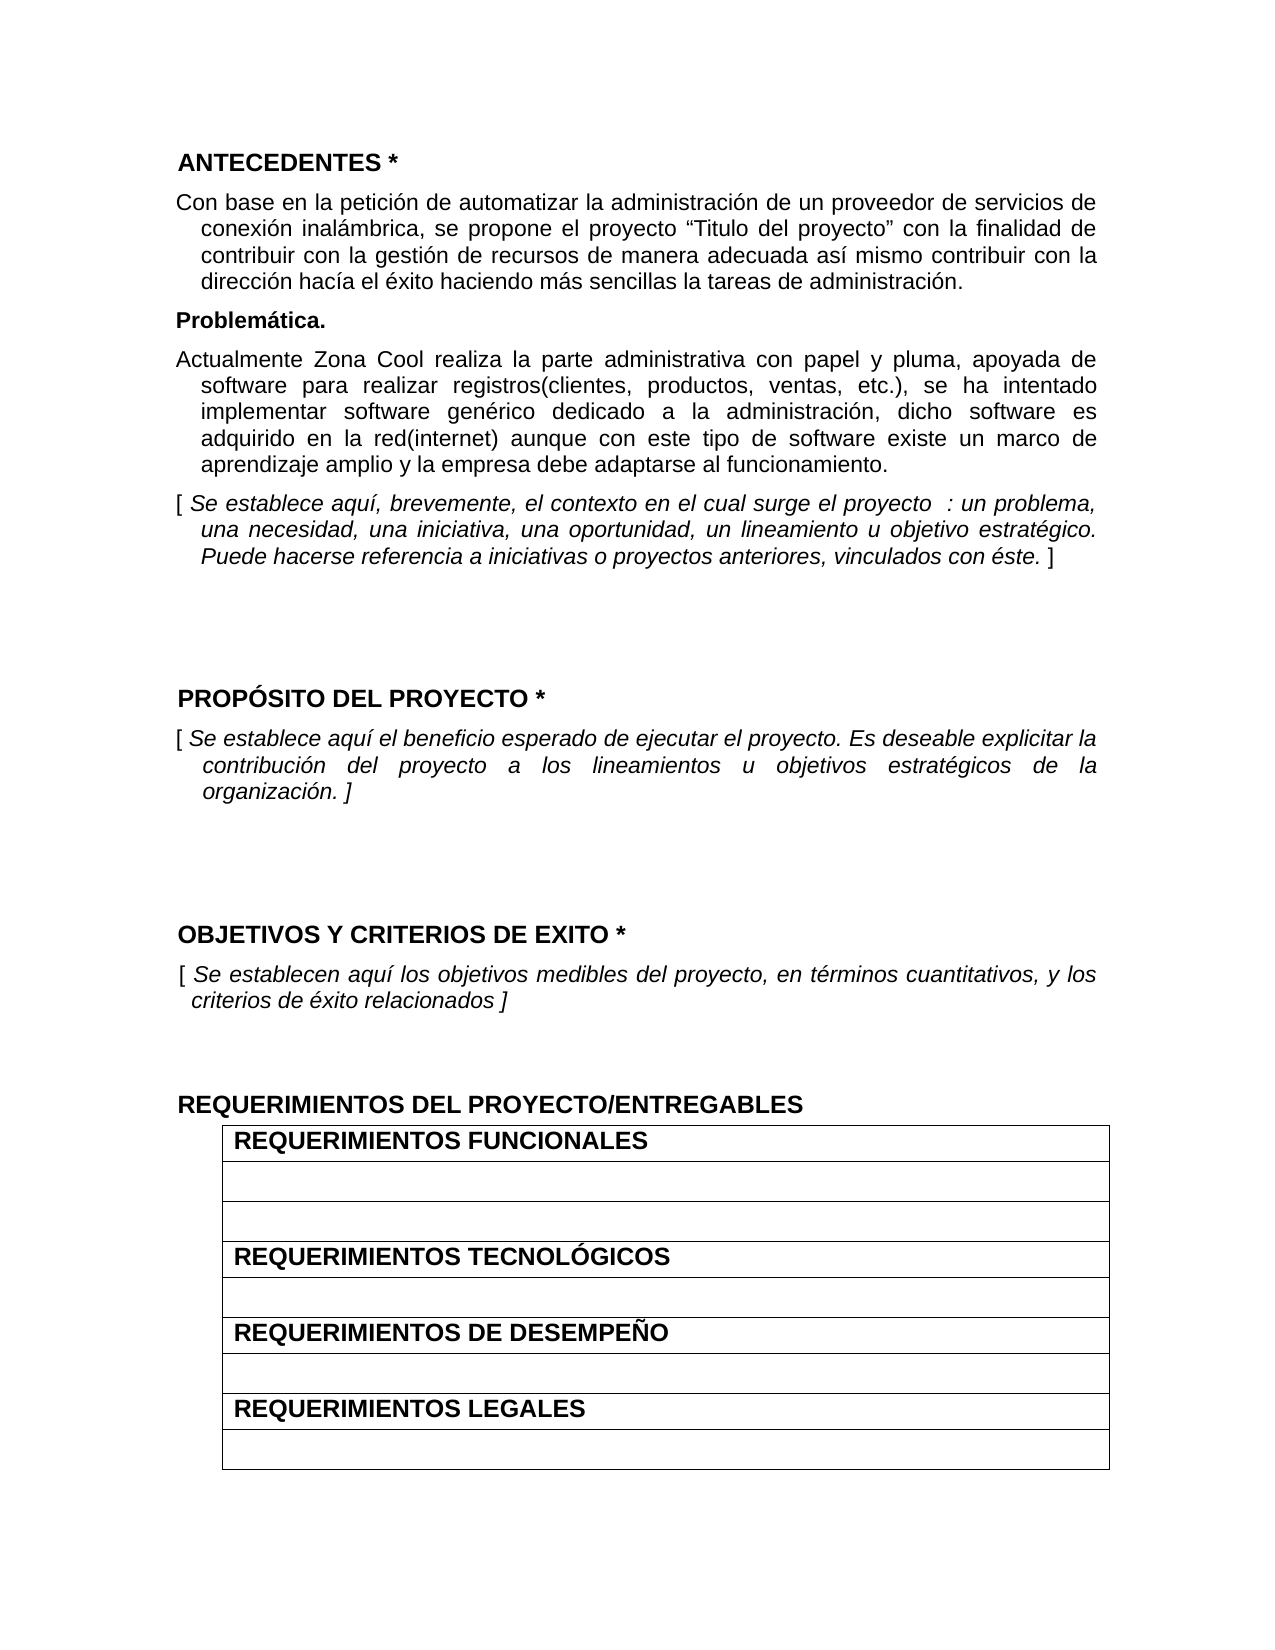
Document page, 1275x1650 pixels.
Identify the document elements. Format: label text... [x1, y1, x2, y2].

table_header REQUERIMIENTOS FUNCIONALES [223, 1126, 1109, 1161]
text Actualmente Zona Cool realiza la parte administrativa con papel y pluma, apoyada de software para realizar registros(clientes, productos, ventas, etc.), se ha intentado implementar software genérico dedicado a la administración, dicho software es adquirido en la red(internet) aunque con este tipo de software existe un marco de aprendizaje amplio y la empresa debe adaptarse al funcionamiento. [176, 346, 1098, 477]
text [ Se establece aquí el beneficio esperado de ejecutar el proyecto. Es deseable explicitar la contribución del proyecto a los lineamientos u objetivos estratégicos de la organización. ] [176, 725, 1098, 804]
text [ Se establece aquí, brevemente, el contexto en el cual surge el proyecto : un problema, una necesidad, una iniciativa, una oportunidad, un lineamiento u objetivo estratégico. Puede hacerse referencia a iniciativas o proyectos anteriores, vinculados con éste. ] [176, 490, 1098, 569]
subtitle PROPÓSITO DEL PROYECTO * [177, 684, 1098, 713]
text Problemática. [176, 307, 1098, 333]
table_cell REQUERIMIENTOS TECNOLÓGICOS [223, 1242, 1109, 1277]
table_cell [223, 1430, 1109, 1469]
table_cell REQUERIMIENTOS LEGALES [223, 1394, 1109, 1429]
text [ Se establecen aquí los objetivos medibles del proyecto, en términos cuantitativos, y los criterios de éxito relacionados ] [179, 961, 1098, 1014]
subtitle REQUERIMIENTOS DEL PROYECTO/ENTREGABLES [177, 1090, 1098, 1119]
table_cell [223, 1278, 1109, 1317]
text Con base en la petición de automatizar la administración de un proveedor de servicios de conexión inalámbrica, se propone el proyecto “Titulo del proyecto” con la finalidad de contribuir con la gestión de recursos de manera adecuada así mismo contribuir con la dirección hacía el éxito haciendo más sencillas la tareas de administración. [176, 189, 1098, 294]
table_cell [223, 1162, 1109, 1201]
table_cell [223, 1202, 1109, 1241]
subtitle OBJETIVOS Y CRITERIOS DE EXITO * [177, 920, 1098, 948]
table_cell [223, 1354, 1109, 1393]
subtitle ANTECEDENTES * [177, 148, 1098, 176]
table_cell REQUERIMIENTOS DE DESEMPEÑO [223, 1318, 1109, 1353]
